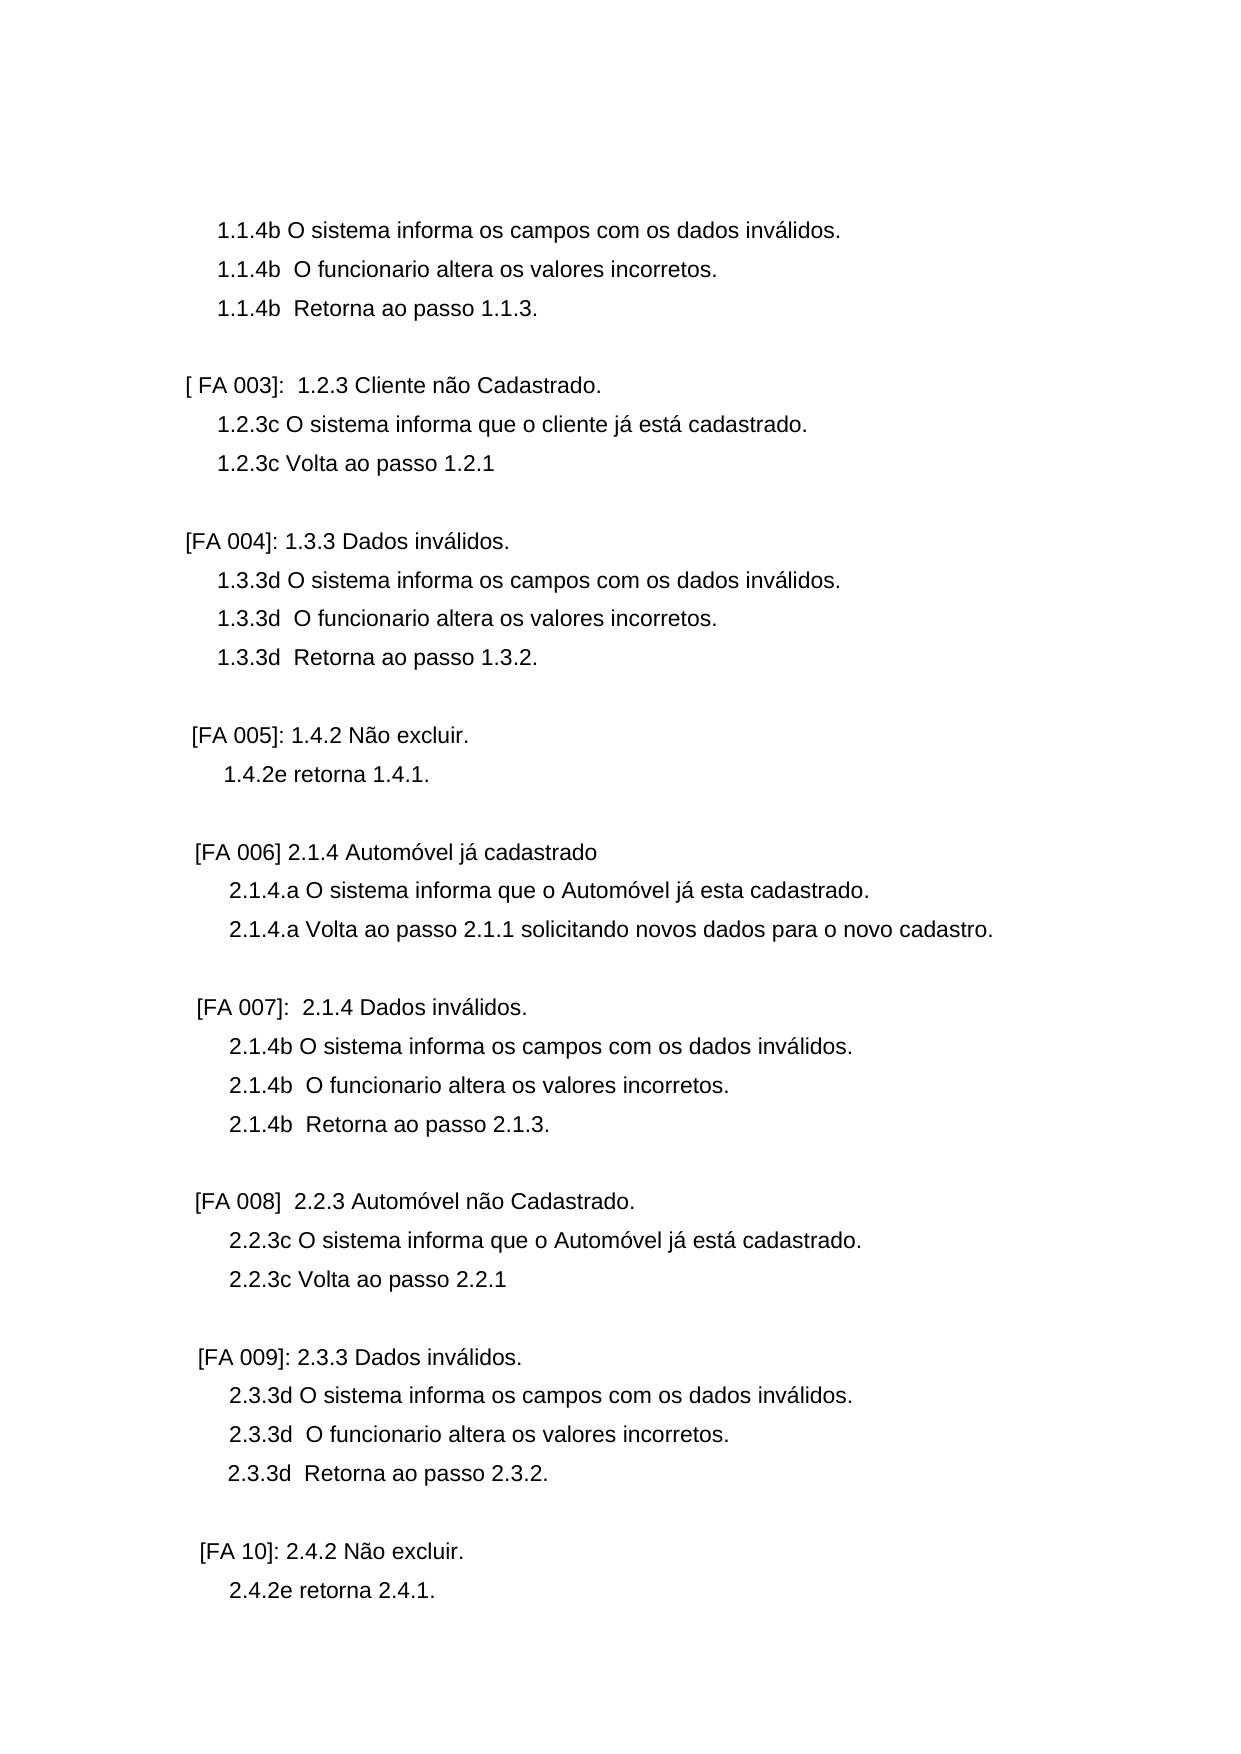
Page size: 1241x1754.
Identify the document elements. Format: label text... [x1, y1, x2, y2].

list 1.4.2e retorna 1.4.1. [148, 761, 1092, 787]
list 2.2.3c O sistema informa que o Automóvel já está cadastrado. [185, 1227, 1092, 1253]
list [FA 005]: 1.4.2 Não excluir. [148, 722, 1092, 748]
list 2.1.4b Retorna ao passo 2.1.3. [185, 1111, 1092, 1137]
list 2.3.3d O funcionario altera os valores incorretos. [185, 1421, 1092, 1448]
list 2.4.2e retorna 2.4.1. [185, 1577, 1092, 1603]
list 1.3.3d Retorna ao passo 1.3.2. [148, 644, 1092, 671]
list 2.3.3d Retorna ao passo 2.3.2. [184, 1460, 1092, 1487]
list 1.3.3d O funcionario altera os valores incorretos. [148, 605, 1092, 632]
list [FA 006] 2.1.4 Automóvel já cadastrado [144, 838, 1092, 865]
list 1.2.3c Volta ao passo 1.2.1 [148, 450, 1092, 476]
list 1.1.4b O sistema informa os campos com os dados inválidos. [148, 217, 1092, 243]
list 1.1.4b Retorna ao passo 1.1.3. [148, 294, 1092, 321]
list [FA 007]: 2.1.4 Dados inválidos. [146, 994, 1092, 1020]
list 1.3.3d O sistema informa os campos com os dados inválidos. [148, 567, 1092, 593]
list 2.3.3d O sistema informa os campos com os dados inválidos. [185, 1382, 1092, 1409]
list 1.1.4b O funcionario altera os valores incorretos. [148, 256, 1092, 282]
list [ FA 003]: 1.2.3 Cliente não Cadastrado. [148, 372, 1092, 399]
list [FA 008] 2.2.3 Automóvel não Cadastrado. [157, 1188, 1092, 1214]
list 2.1.4.a Volta ao passo 2.1.1 solicitando novos dados para o novo cadastro. [185, 916, 1092, 943]
list 2.1.4b O funcionario altera os valores incorretos. [185, 1072, 1092, 1098]
list 2.1.4b O sistema informa os campos com os dados inválidos. [185, 1033, 1092, 1059]
list [FA 004]: 1.3.3 Dados inválidos. [148, 528, 1092, 554]
list [FA 009]: 2.3.3 Dados inválidos. [160, 1344, 1092, 1370]
list [FA 10]: 2.4.2 Não excluir. [162, 1538, 1092, 1564]
list 1.2.3c O sistema informa que o cliente já está cadastrado. [148, 411, 1092, 437]
list 2.1.4.a O sistema informa que o Automóvel já esta cadastrado. [185, 877, 1092, 904]
list 2.2.3c Volta ao passo 2.2.1 [185, 1266, 1092, 1292]
